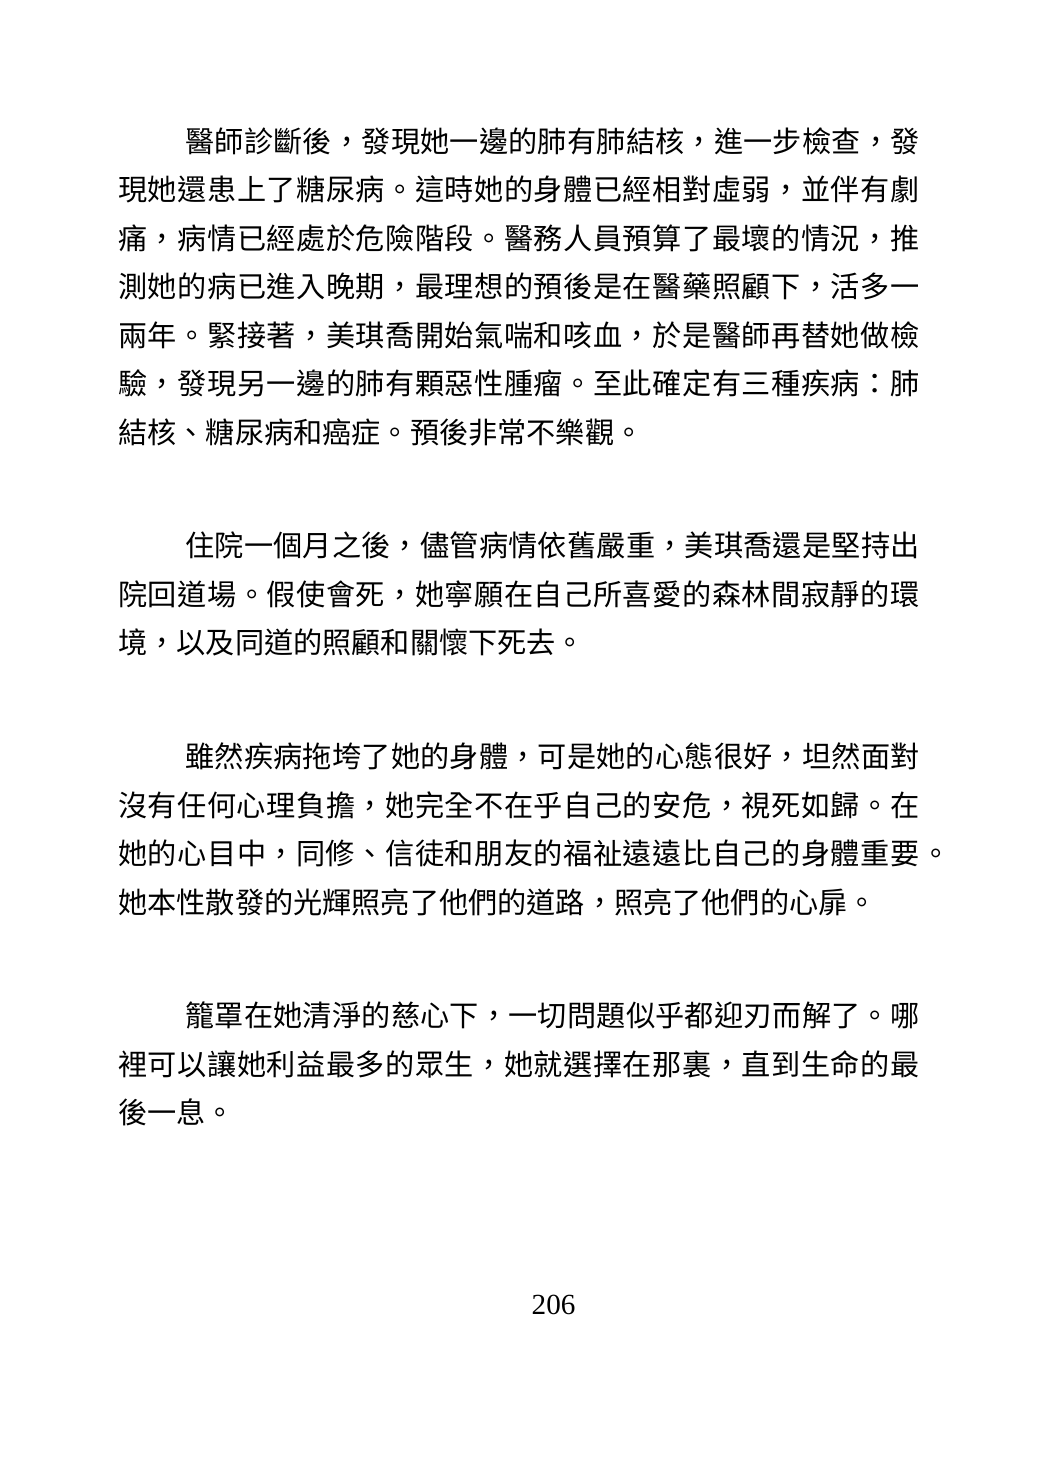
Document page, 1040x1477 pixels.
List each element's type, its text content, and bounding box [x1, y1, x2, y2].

text 醫師診斷後，發現她一邊的肺有肺結核，進一步檢查，發現她還患上了糖尿病。這時她的身體已經相對虛弱，並伴有劇痛，病情已經處於危險階段。醫務人員預算了最壞的情況，推測她的病已進入晚期，最理想的預後是在醫藥照顧下，活多一兩年。緊接著，美琪喬開始氣喘和咳血，於是醫師再替她做檢驗，發現另一邊的肺有顆惡性腫瘤。至此確定有三種疾病：肺結核、糖尿病和癌症。預後非常不樂觀。 [118, 118, 921, 452]
text 住院一個月之後，儘管病情依舊嚴重，美琪喬還是堅持出院回道場。假使會死，她寧願在自己所喜愛的森林間寂靜的環境，以及同道的照顧和關懷下死去。 [118, 523, 921, 662]
text 籠罩在她清淨的慈心下，一切問題似乎都迎刃而解了。哪裡可以讓她利益最多的眾生，她就選擇在那裏，直到生命的最後一息。 [118, 993, 921, 1132]
text 雖然疾病拖垮了她的身體，可是她的心態很好，坦然面對，沒有任何心理負擔，她完全不在乎自己的安危，視死如歸。在她的心目中，同修、信徒和朋友的福祉遠遠比自己的身體重要。她本性散發的光輝照亮了他們的道路，照亮了他們的心扉。 [118, 733, 921, 921]
